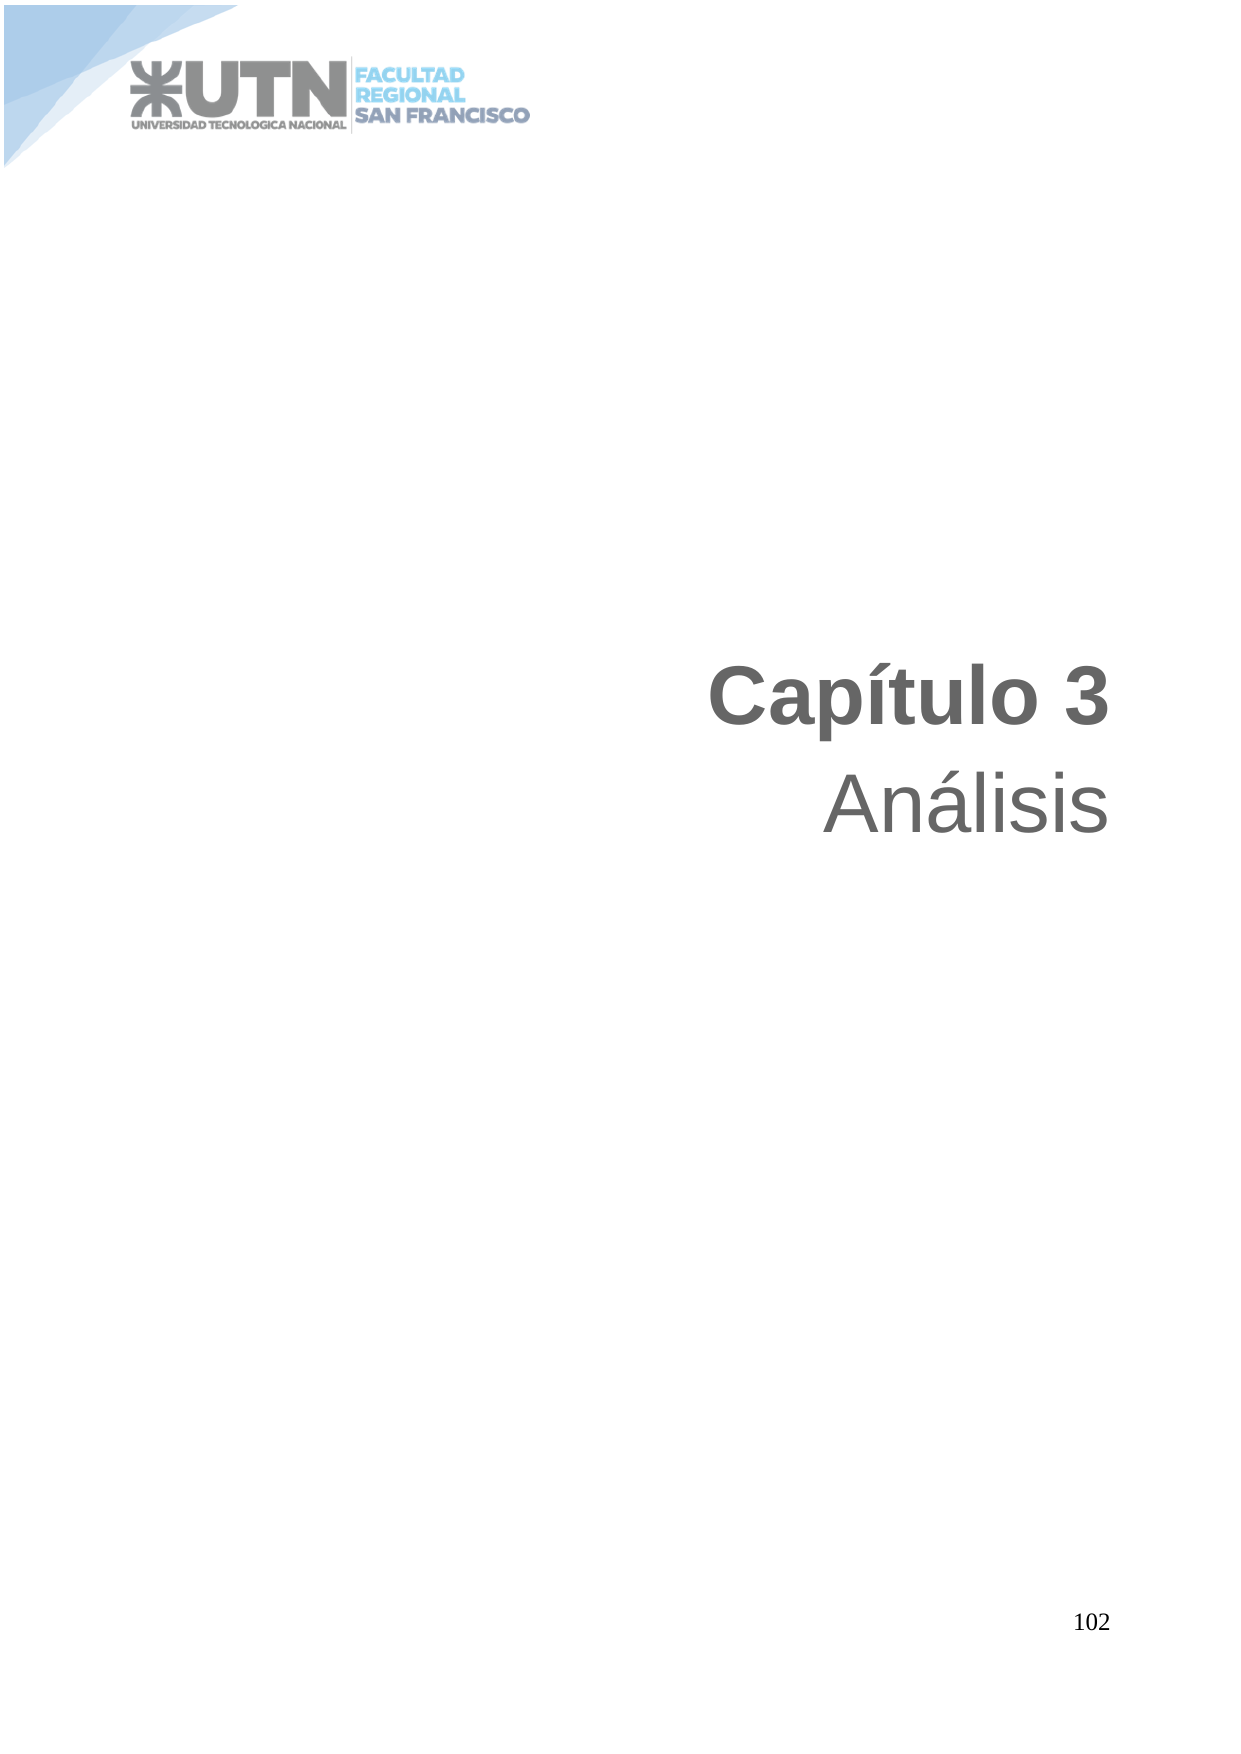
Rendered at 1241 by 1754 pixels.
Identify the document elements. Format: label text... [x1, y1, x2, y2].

text Análisis [118, 754, 1110, 850]
picture [3, 5, 532, 169]
subtitle Capítulo 3 [118, 646, 1110, 742]
